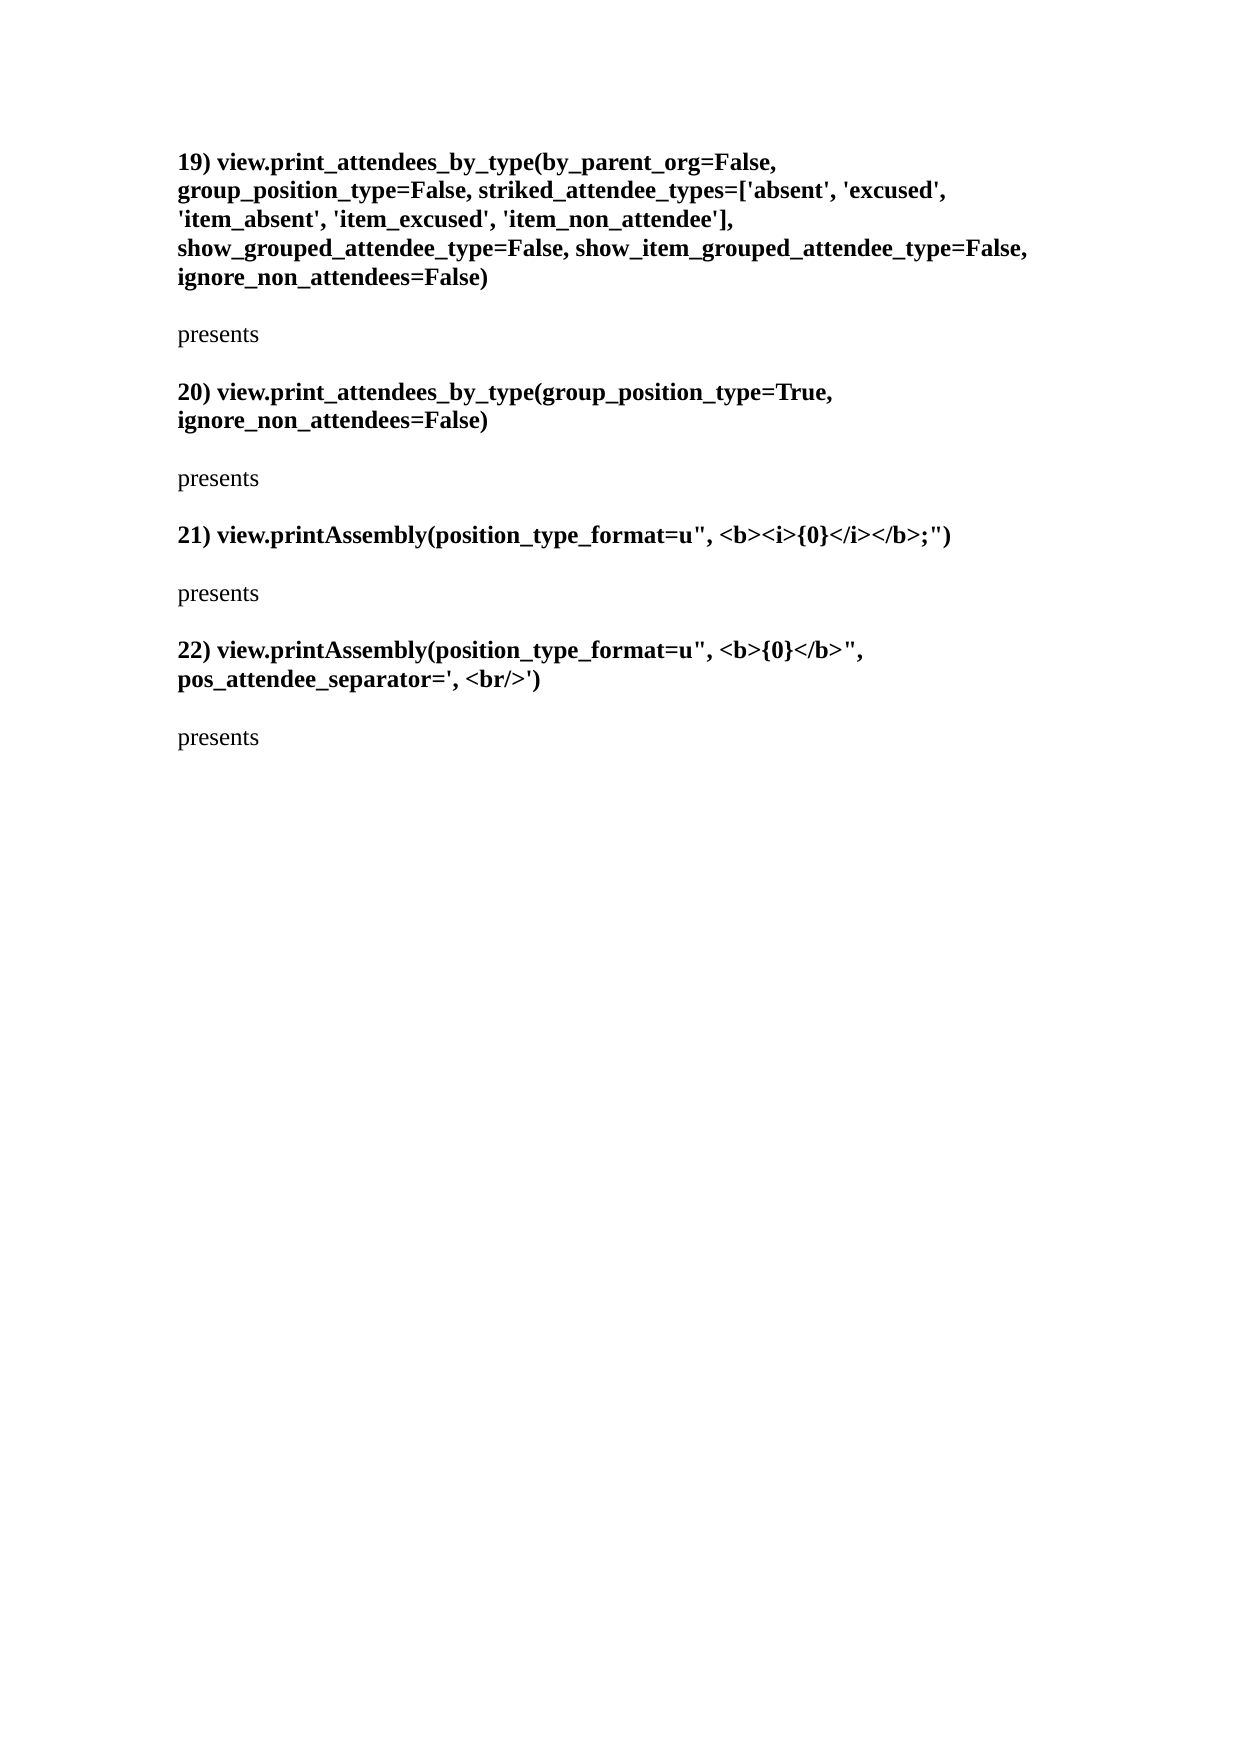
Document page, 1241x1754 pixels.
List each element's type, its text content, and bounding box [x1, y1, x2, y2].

text presents [177, 722, 1063, 751]
text 20) view.print_attendees_by_type(group_position_type=True, ignore_non_attendees=False) [177, 377, 1063, 434]
text 22) view.printAssembly(position_type_format=u", <b>{0}</b>", pos_attendee_separator=', <br/>') [177, 636, 1063, 693]
text presents [177, 463, 1063, 492]
text presents [177, 578, 1063, 607]
text presents [177, 319, 1063, 348]
text 19) view.print_attendees_by_type(by_parent_org=False, group_position_type=False, striked_attendee_types=['absent', 'excused', 'item_absent', 'item_excused', 'item_non_attendee'], show_grouped_attendee_type=False, show_item_grouped_attendee_type=False, ignore_non_attendees=False) [177, 147, 1063, 291]
text 21) view.printAssembly(position_type_format=u", <b><i>{0}</i></b>;") [177, 521, 1063, 549]
